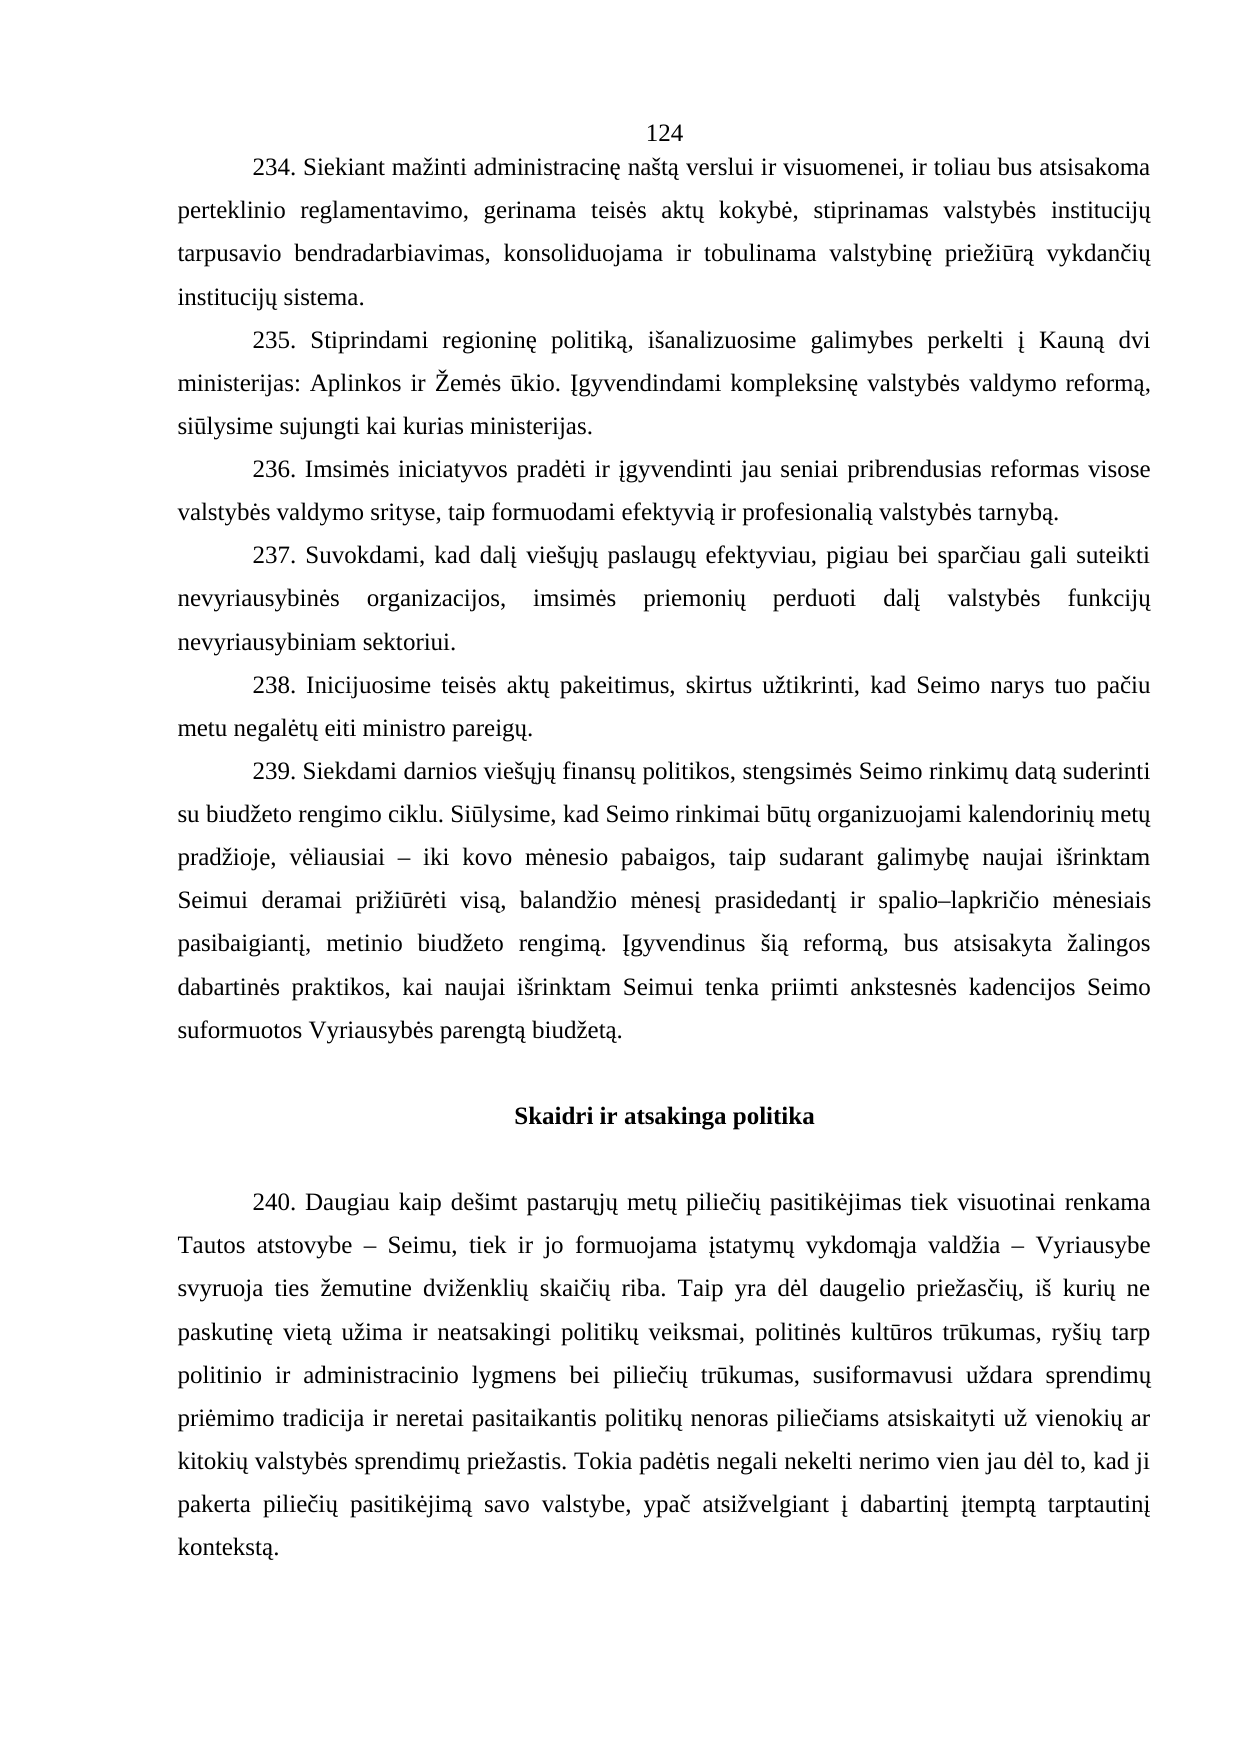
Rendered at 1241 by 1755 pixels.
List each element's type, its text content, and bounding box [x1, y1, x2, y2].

text 235. Stiprindami regioninę politiką, išanalizuosime galimybes perkelti į Kauną dvi ministerijas: Aplinkos ir Žemės ūkio. Įgyvendindami kompleksinę valstybės valdymo reformą, siūlysime sujungti kai kurias ministerijas. [177, 325, 1152, 440]
text 236. Imsimės iniciatyvos pradėti ir įgyvendinti jau seniai pribrendusias reformas visose valstybės valdymo srityse, taip formuodami efektyvią ir profesionalią valstybės tarnybą. [177, 454, 1152, 526]
text 237. Suvokdami, kad dalį viešųjų paslaugų efektyviau, pigiau bei sparčiau gali suteikti nevyriausybinės organizacijos, imsimės priemonių perduoti dalį valstybės funkcijų nevyriausybiniam sektoriui. [177, 540, 1152, 655]
text Skaidri ir atsakinga politika [177, 1101, 1152, 1130]
text 234. Siekiant mažinti administracinę naštą verslui ir visuomenei, ir toliau bus atsisakoma perteklinio reglamentavimo, gerinama teisės aktų kokybė, stiprinamas valstybės institucijų tarpusavio bendradarbiavimas, konsoliduojama ir tobulinama valstybinę priežiūrą vykdančių institucijų sistema. [177, 152, 1152, 310]
text 239. Siekdami darnios viešųjų finansų politikos, stengsimės Seimo rinkimų datą suderinti su biudžeto rengimo ciklu. Siūlysime, kad Seimo rinkimai būtų organizuojami kalendorinių metų pradžioje, vėliausiai – iki kovo mėnesio pabaigos, taip sudarant galimybę naujai išrinktam Seimui deramai prižiūrėti visą, balandžio mėnesį prasidedantį ir spalio–lapkričio mėnesiais pasibaigiantį, metinio biudžeto rengimą. Įgyvendinus šią reformą, bus atsisakyta žalingos dabartinės praktikos, kai naujai išrinktam Seimui tenka priimti ankstesnės kadencijos Seimo suformuotos Vyriausybės parengtą biudžetą. [177, 756, 1152, 1043]
text 238. Inicijuosime teisės aktų pakeitimus, skirtus užtikrinti, kad Seimo narys tuo pačiu metu negalėtų eiti ministro pareigų. [177, 670, 1152, 742]
text 240. Daugiau kaip dešimt pastarųjų metų piliečių pasitikėjimas tiek visuotinai renkama Tautos atstovybe – Seimu, tiek ir jo formuojama įstatymų vykdomąja valdžia – Vyriausybe svyruoja ties žemutine dviženklių skaičių riba. Taip yra dėl daugelio priežasčių, iš kurių ne paskutinę vietą užima ir neatsakingi politikų veiksmai, politinės kultūros trūkumas, ryšių tarp politinio ir administracinio lygmens bei piliečių trūkumas, susiformavusi uždara sprendimų priėmimo tradicija ir neretai pasitaikantis politikų nenoras piliečiams atsiskaityti už vienokių ar kitokių valstybės sprendimų priežastis. Tokia padėtis negali nekelti nerimo vien jau dėl to, kad ji pakerta piliečių pasitikėjimą savo valstybe, ypač atsižvelgiant į dabartinį įtemptą tarptautinį kontekstą. [177, 1187, 1152, 1561]
